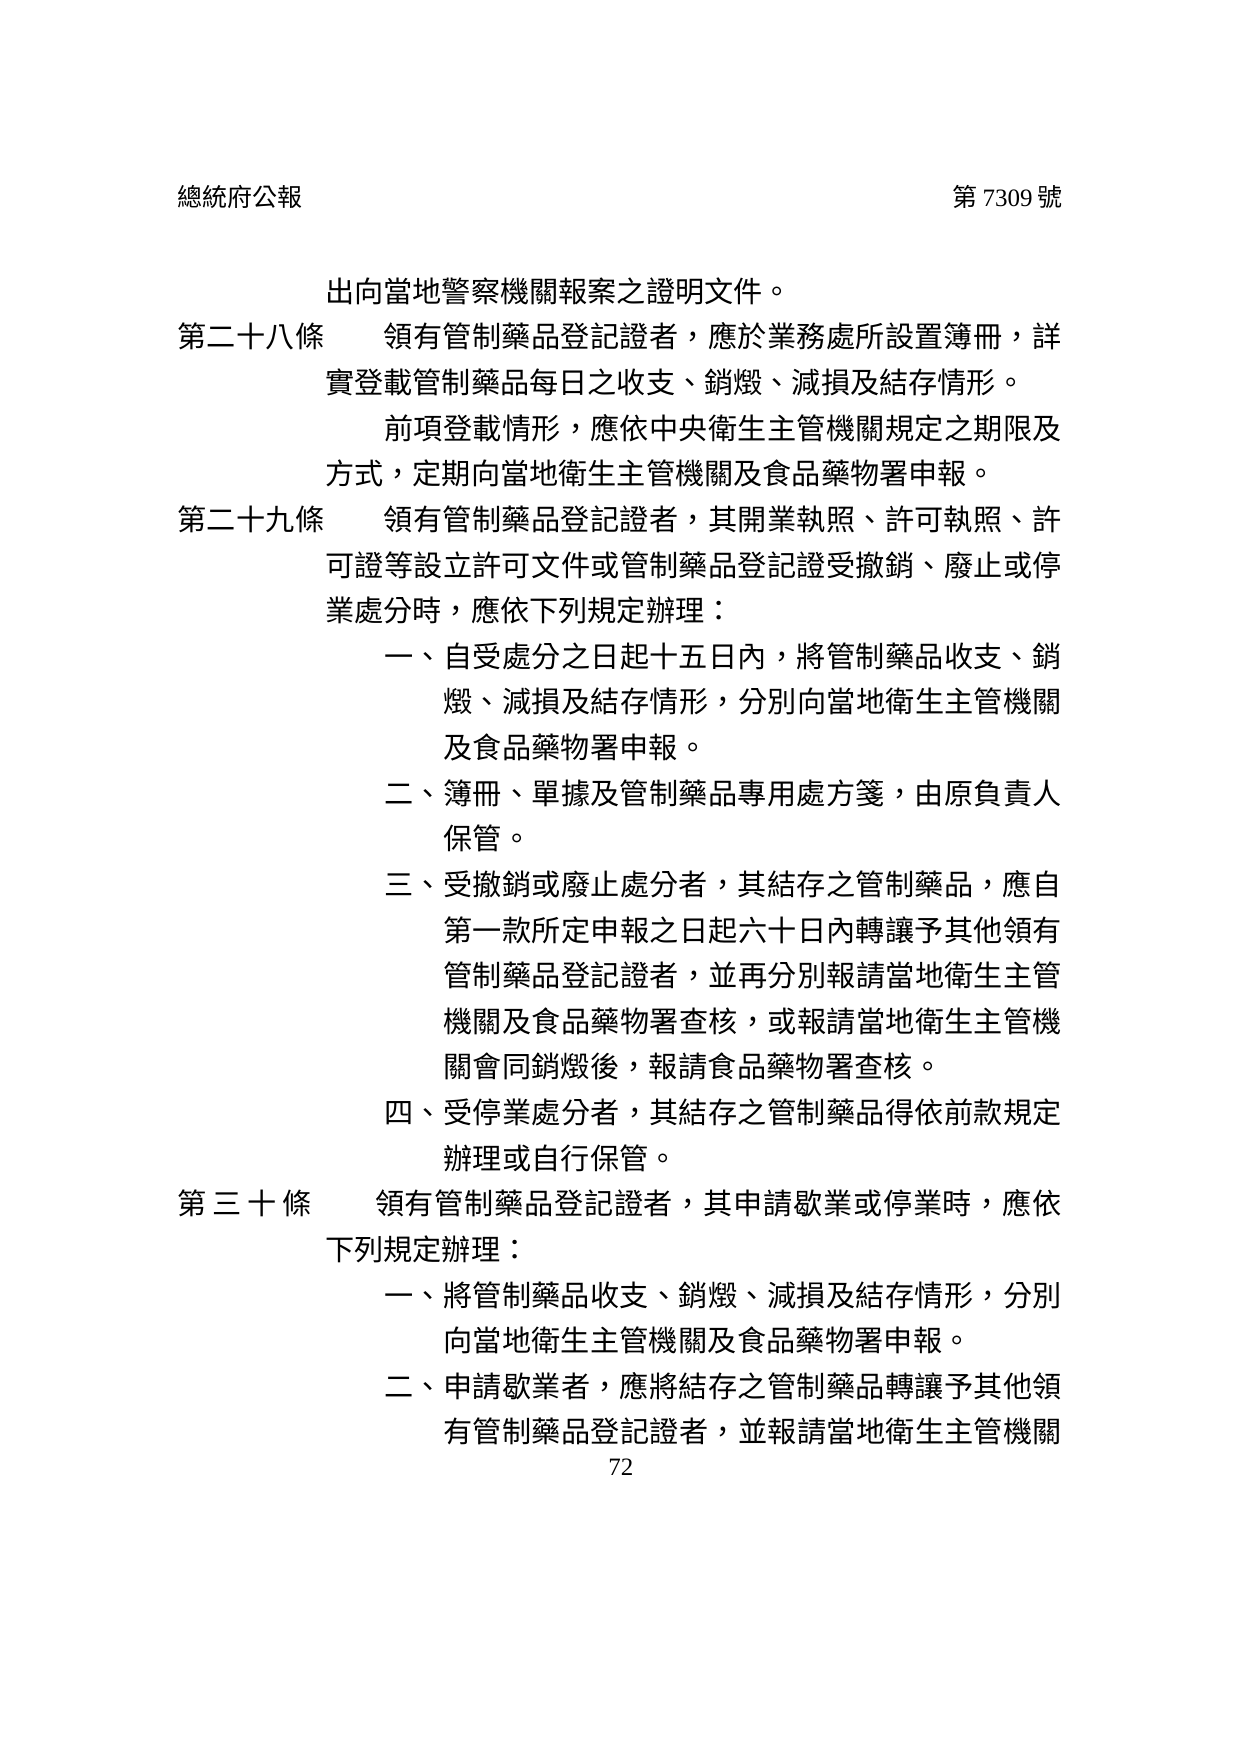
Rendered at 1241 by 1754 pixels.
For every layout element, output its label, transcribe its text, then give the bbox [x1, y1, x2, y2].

text 前項登載情形，應依中央衛生主管機關規定之期限及方式，定期向當地衛生主管機關及食品藥物署申報。 [325, 403, 1064, 494]
text 四、受停業處分者，其結存之管制藥品得依前款規定辦理或自行保管。 [384, 1087, 1064, 1178]
text 第二十八條 領有管制藥品登記證者，應於業務處所設置簿冊，詳實登載管制藥品每日之收支、銷燬、減損及結存情形。 [177, 311, 1064, 403]
text 一、自受處分之日起十五日內，將管制藥品收支、銷燬、減損及結存情形，分別向當地衛生主管機關及食品藥物署申報。 [384, 631, 1064, 768]
text 第三十條 領有管制藥品登記證者，其申請歇業或停業時，應依下列規定辦理： [177, 1178, 1064, 1269]
text 出向當地警察機關報案之證明文件。 [325, 266, 1064, 311]
text 三、受撤銷或廢止處分者，其結存之管制藥品，應自第一款所定申報之日起六十日內轉讓予其他領有管制藥品登記證者，並再分別報請當地衛生主管機關及食品藥物署查核，或報請當地衛生主管機關會同銷燬後，報請食品藥物署查核。 [384, 859, 1064, 1087]
text 二、簿冊、單據及管制藥品專用處方箋，由原負責人保管。 [384, 768, 1064, 859]
text 一、將管制藥品收支、銷燬、減損及結存情形，分別向當地衛生主管機關及食品藥物署申報。 [384, 1269, 1064, 1361]
text 二、申請歇業者，應將結存之管制藥品轉讓予其他領有管制藥品登記證者，並報請當地衛生主管機關 [384, 1361, 1064, 1452]
text 第二十九條 領有管制藥品登記證者，其開業執照、許可執照、許可證等設立許可文件或管制藥品登記證受撤銷、廢止或停業處分時，應依下列規定辦理： [177, 494, 1064, 631]
